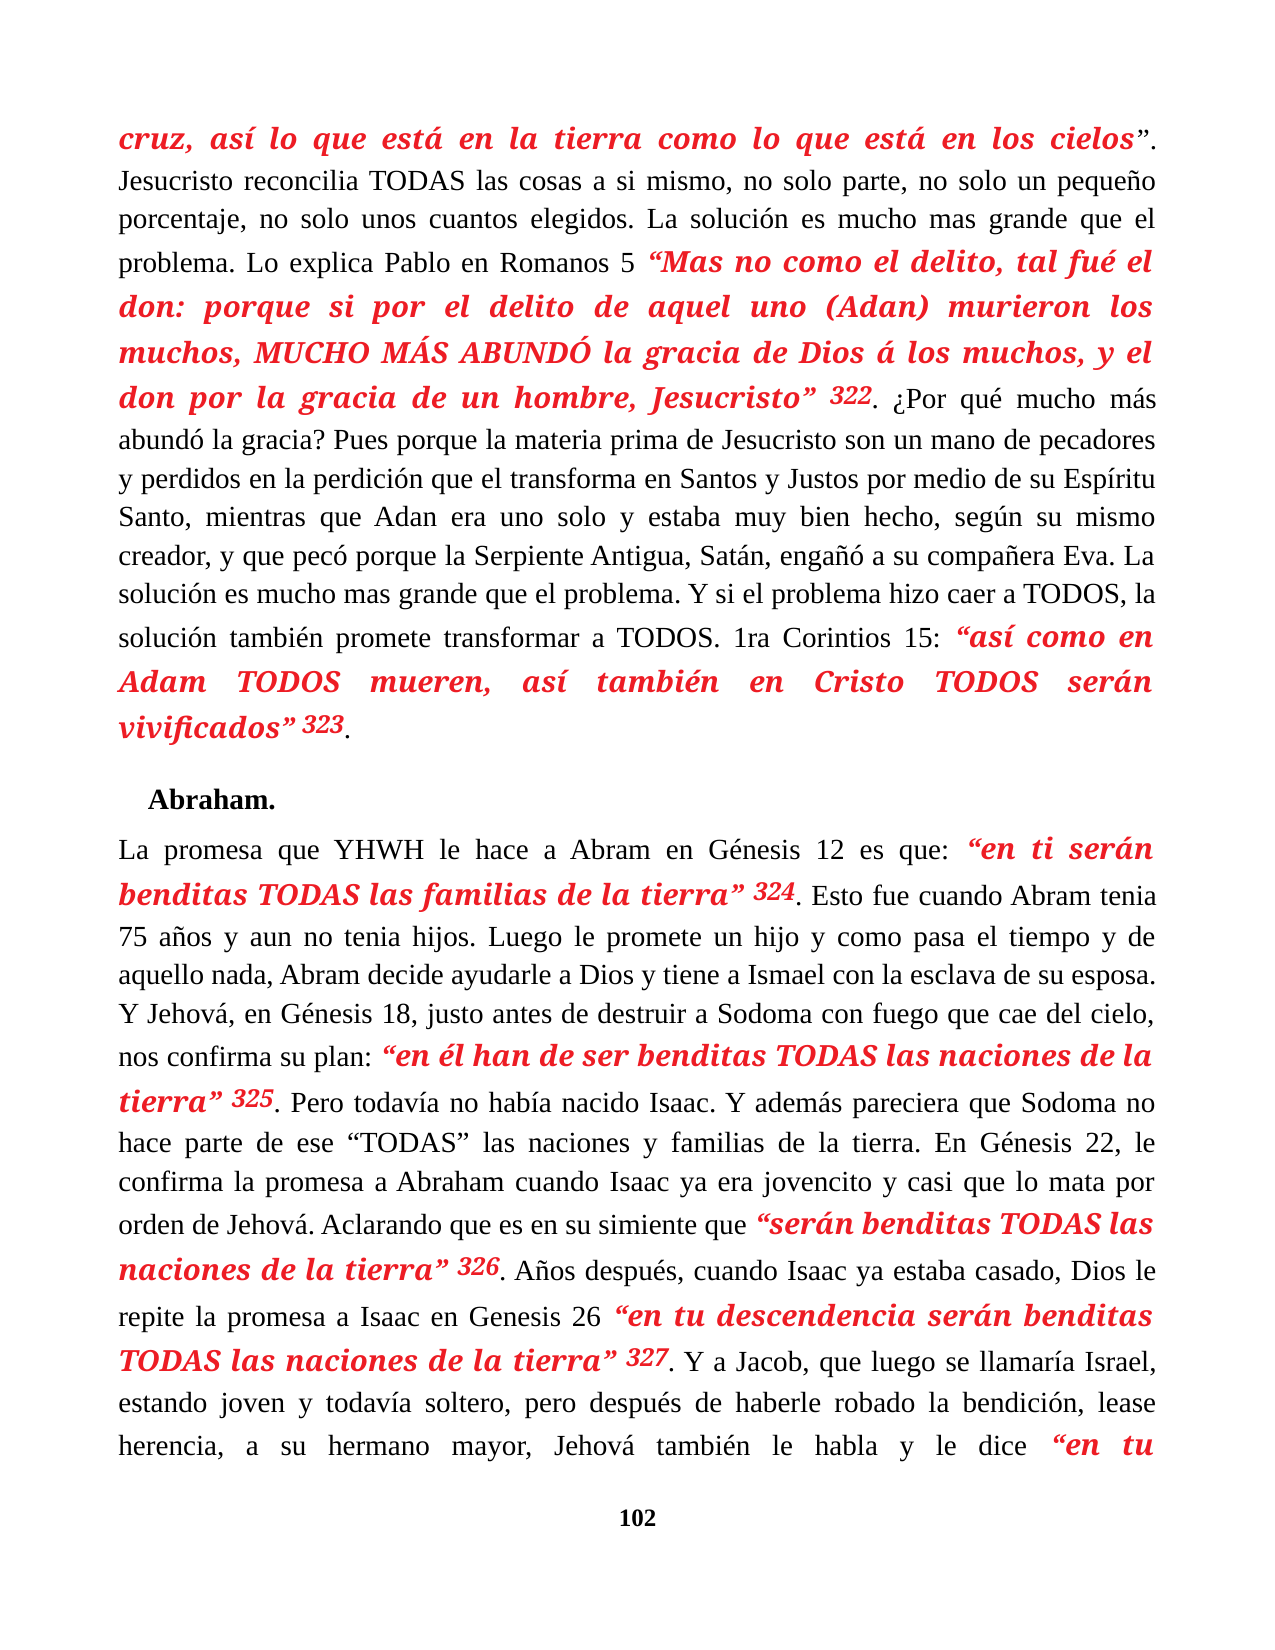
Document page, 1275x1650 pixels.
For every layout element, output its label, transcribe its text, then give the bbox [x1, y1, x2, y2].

subtitle Abraham. [148, 782, 1157, 816]
text cruz, así lo que está en la tierra como lo que está en los cielos”. Jesucristo reconcilia TODAS las cosas a si mismo, no solo parte, no solo un pequeño porcentaje, no solo unos cuantos elegidos. La solución es mucho mas grande que el problema. Lo explica Pablo en Romanos 5 “Mas no como el delito, tal fué el don: porque si por el delito de aquel uno (Adan) murieron los muchos, MUCHO MÁS ABUNDÓ la gracia de Dios á los muchos, y el don por la gracia de un hombre, Jesucristo” . ¿Por qué mucho más abundó la gracia? Pues porque la materia prima de Jesucristo son un mano de pecadores y perdidos en la perdición que el transforma en Santos y Justos por medio de su Espíritu Santo, mientras que Adan era uno solo y estaba muy bien hecho, según su mismo creador, y que pecó porque la Serpiente Antigua, Satán, engañó a su compañera Eva. La solución es mucho mas grande que el problema. Y si el problema hizo caer a TODOS, la solución también promete transformar a TODOS. 1ra Corintios 15: “así como en Adam TODOS mueren, así también en Cristo TODOS serán vivificados” . [118, 118, 1157, 747]
text La promesa que YHWH le hace a Abram en Génesis 12 es que: “en ti serán benditas TODAS las familias de la tierra” . Esto fue cuando Abram tenia 75 años y aun no tenia hijos. Luego le promete un hijo y como pasa el tiempo y de aquello nada, Abram decide ayudarle a Dios y tiene a Ismael con la esclava de su esposa. Y Jehová, en Génesis 18, justo antes de destruir a Sodoma con fuego que cae del cielo, nos confirma su plan: “en él han de ser benditas TODAS las naciones de la tierra” . Pero todavía no había nacido Isaac. Y además pareciera que Sodoma no hace parte de ese “TODAS” las naciones y familias de la tierra. En Génesis 22, le confirma la promesa a Abraham cuando Isaac ya era jovencito y casi que lo mata por orden de Jehová. Aclarando que es en su simiente que “serán benditas TODAS las naciones de la tierra” . Años después, cuando Isaac ya estaba casado, Dios le repite la promesa a Isaac en Genesis 26 “en tu descendencia serán benditas TODAS las naciones de la tierra” . Y a Jacob, que luego se llamaría Israel, estando joven y todavía soltero, pero después de haberle robado la bendición, lease herencia, a su hermano mayor, Jehová también le habla y le dice “en tu [118, 828, 1157, 1464]
